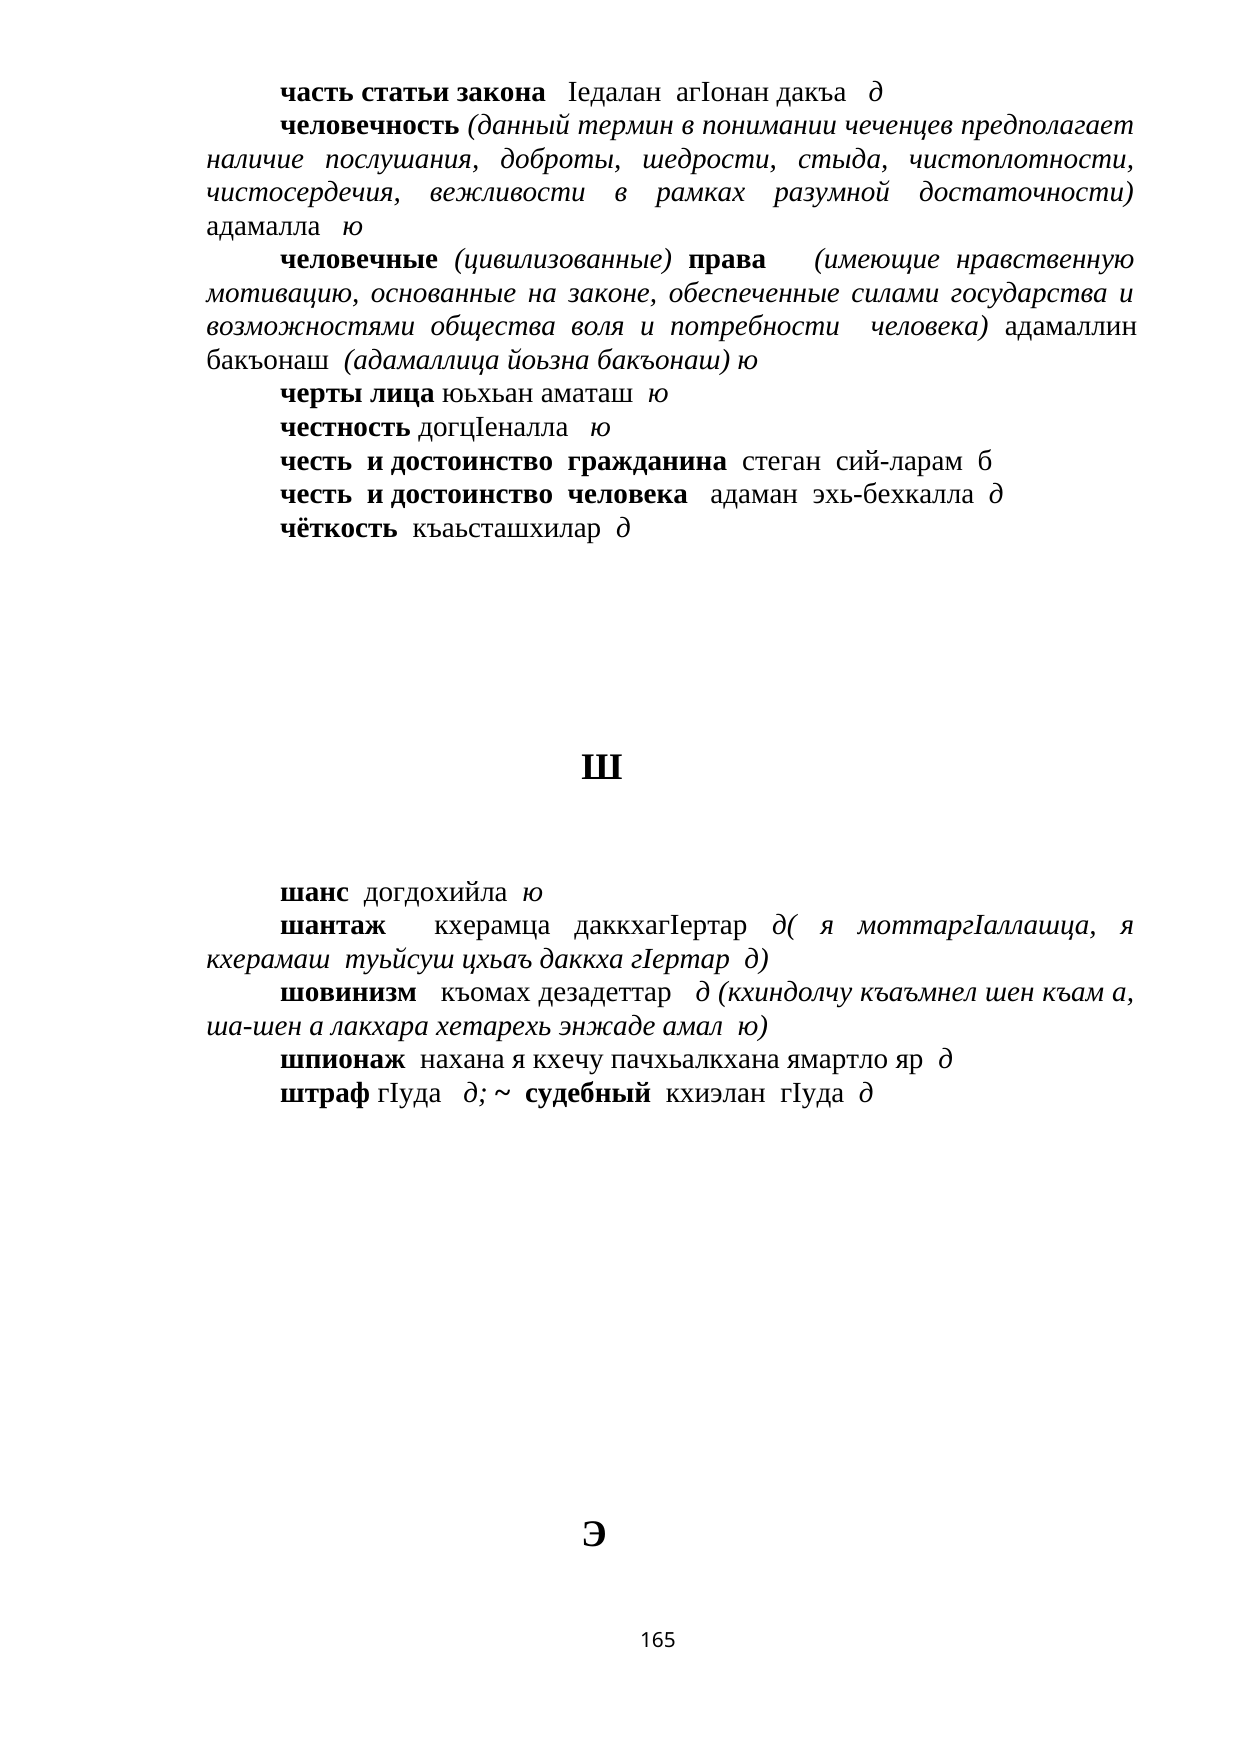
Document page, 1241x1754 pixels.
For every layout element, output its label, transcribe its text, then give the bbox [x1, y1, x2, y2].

text штраф гӀуда д; ~ судебный кхиэлан гӀуда д [206, 1075, 1137, 1109]
text шанс догдохийла ю [206, 874, 1137, 907]
text Ш [506, 744, 1137, 788]
text честь и достоинство гражданина стеган сий-ларам б [206, 443, 1137, 476]
text шпионаж нахана я кхечу пачхьалкхана ямартло яр д [206, 1042, 1137, 1075]
text честь и достоинство человека адаман эхь-бехкалла д [206, 476, 1137, 510]
text чёткость къаьсташхилар д [206, 510, 1137, 543]
text человечные (цивилизованные) права (имеющие нравственную мотивацию, основанные на законе, обеспеченные силами государства и возможностями общества воля и потребности человека) адамаллин бакъонаш (адамаллица йоьзна бакъонаш) ю [206, 241, 1137, 376]
text Э [506, 1511, 1137, 1554]
text шантаж кхерамца даккхагӀертар д( я моттаргӀаллашца, я кхерамаш туьйсуш цхьаъ даккха гӀертар д) [206, 907, 1137, 974]
text часть статьи закона Ӏедалан агӀонан дакъа д [206, 74, 1137, 107]
text честность догцӀеналла ю [206, 409, 1137, 443]
text шовинизм къомах дезадеттар д (кхиндолчу къаъмнел шен къам а, ша-шен а лакхара хетарехь энжаде амал ю) [206, 974, 1137, 1042]
text человечность (данный термин в понимании чеченцев предполагает наличие послушания, доброты, шедрости, стыда, чистоплотности, чистосердечия, вежливости в рамках разумной достаточности) адамалла ю [206, 107, 1137, 241]
text черты лица юьхьан аматаш ю [206, 376, 1137, 409]
